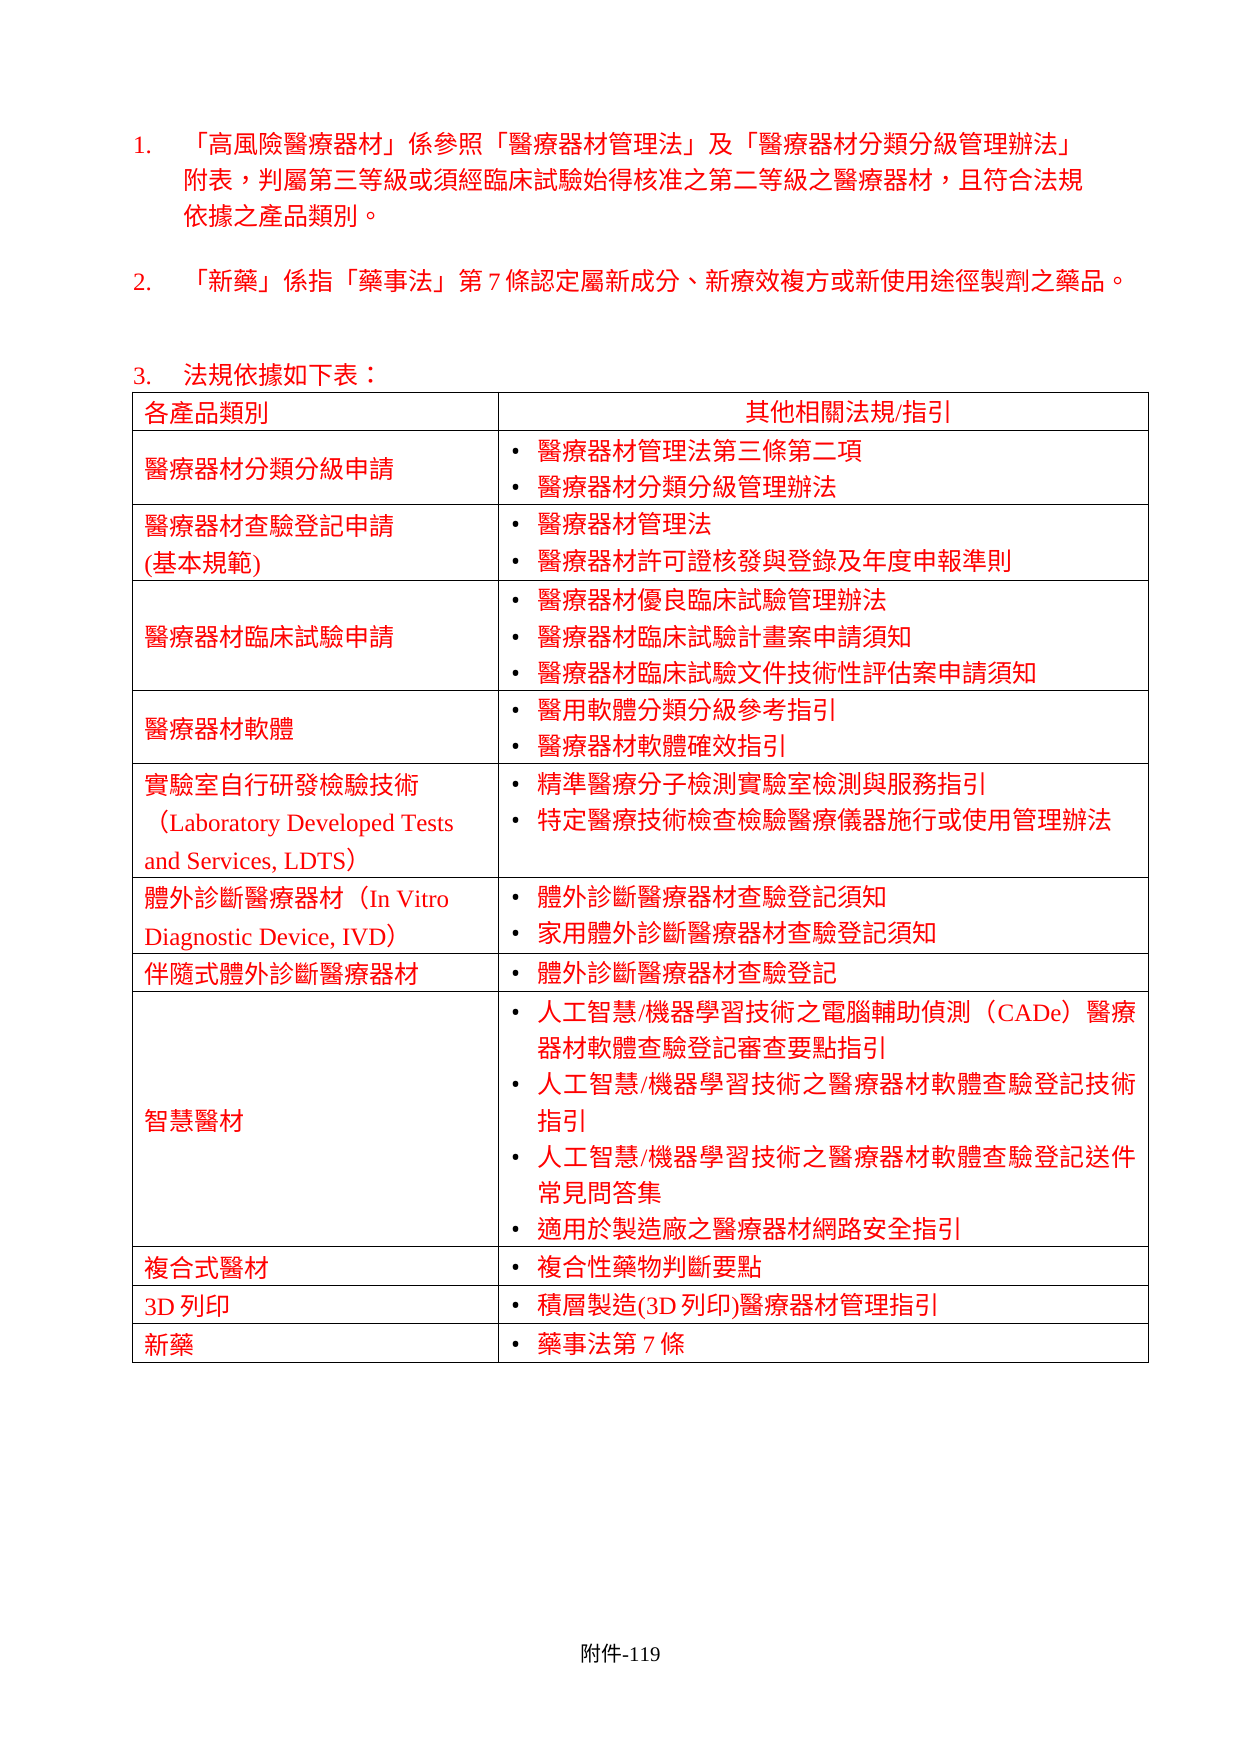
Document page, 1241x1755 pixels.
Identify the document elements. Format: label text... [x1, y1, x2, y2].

table_cell 複合式醫材 [133, 1247, 498, 1284]
table_cell 醫療器材管理法第三條第二項 醫療器材分類分級管理辦法 [499, 431, 1148, 504]
list 「新藥」係指「藥事法」第7條認定屬新成分、新療效複方或新使用途徑製劑之藥品。 [133, 262, 1107, 327]
table_cell 醫療器材管理法 醫療器材許可證核發與登錄及年度申報準則 [499, 505, 1148, 580]
table_cell 體外診斷醫療器材（In Vitro Diagnostic Device, IVD） [133, 878, 498, 953]
table_cell 伴隨式體外診斷醫療器材 [133, 954, 498, 991]
list 法規依據如下表： [133, 355, 1107, 392]
table_cell 3D列印 [133, 1286, 498, 1323]
table_cell 體外診斷醫療器材查驗登記須知 家用體外診斷醫療器材查驗登記須知 [499, 878, 1148, 953]
table_cell 醫用軟體分類分級參考指引 醫療器材軟體確效指引 [499, 691, 1148, 763]
table_cell 人工智慧/機器學習技術之電腦輔助偵測（CADe）醫療器材軟體查驗登記審查要點指引 人工智慧/機器學習技術之醫療器材軟體查驗登記技術指引 人工智慧/機器學習技術之醫療器材軟體查驗登記送件常見問答集 適用於製造廠之醫療器材網路安全指引 [499, 992, 1148, 1246]
table_cell 精準醫療分子檢測實驗室檢測與服務指引 特定醫療技術檢查檢驗醫療儀器施行或使用管理辦法 [499, 764, 1148, 877]
table_cell 醫療器材分類分級申請 [133, 431, 498, 504]
table_header 其他相關法規/指引 [499, 393, 1148, 430]
table_cell 積層製造(3D列印)醫療器材管理指引 [499, 1286, 1148, 1323]
table_cell 醫療器材臨床試驗申請 [133, 581, 498, 689]
table_cell 複合性藥物判斷要點 [499, 1247, 1148, 1284]
table_cell 醫療器材優良臨床試驗管理辦法 醫療器材臨床試驗計畫案申請須知 醫療器材臨床試驗文件技術性評估案申請須知 [499, 581, 1148, 689]
table_cell 智慧醫材 [133, 992, 498, 1246]
table_header 各產品類別 [133, 393, 498, 430]
table_cell 實驗室自行研發檢驗技術（Laboratory Developed Tests and Services, LDTS） [133, 764, 498, 877]
table_cell 藥事法第7條 [499, 1324, 1148, 1362]
list 「高風險醫療器材」係參照「醫療器材管理法」及「醫療器材分類分級管理辦法」附表，判屬第三等級或須經臨床試驗始得核准之第二等級之醫療器材，且符合法規依據之產品類別。 [133, 124, 1107, 233]
table_cell 醫療器材查驗登記申請 (基本規範) [133, 505, 498, 580]
table_cell 體外診斷醫療器材查驗登記 [499, 954, 1148, 991]
table_cell 新藥 [133, 1324, 498, 1362]
table_cell 醫療器材軟體 [133, 691, 498, 763]
